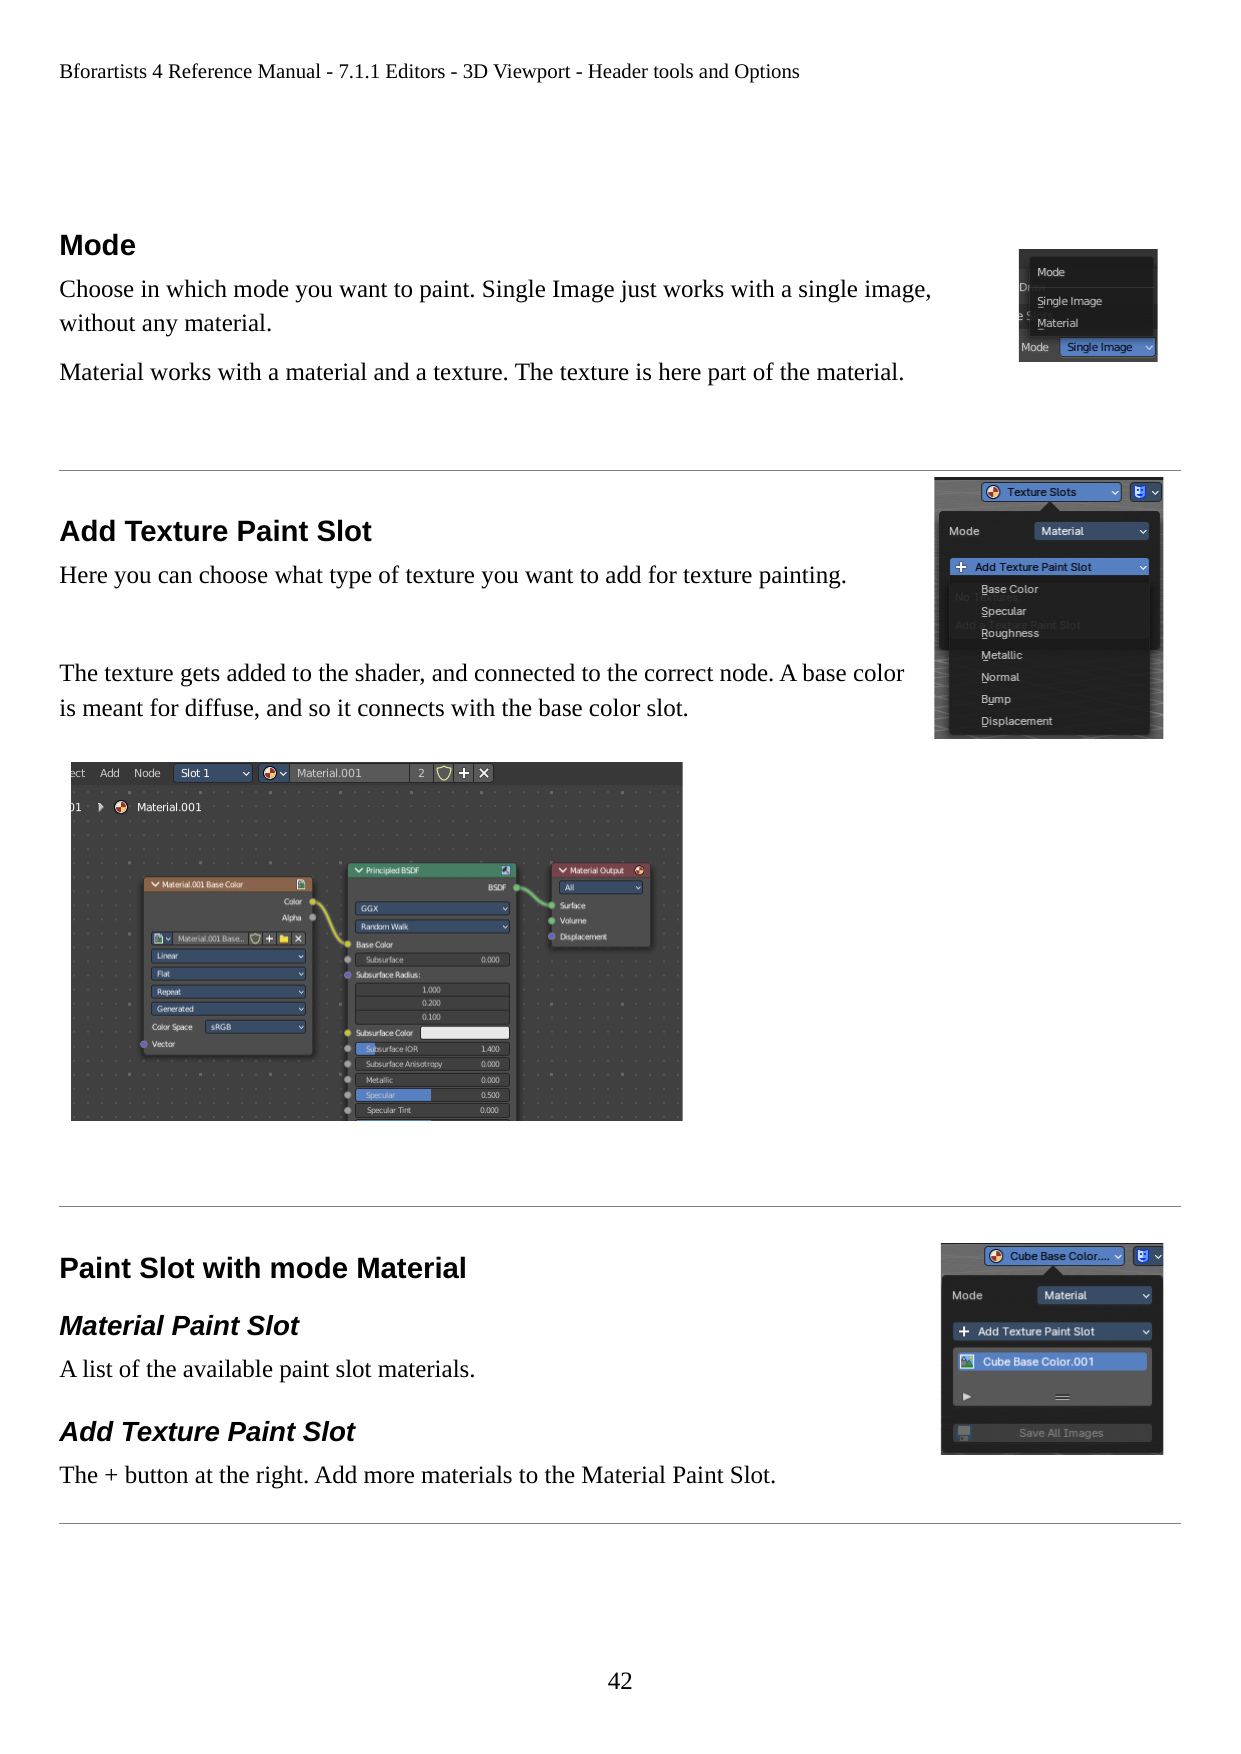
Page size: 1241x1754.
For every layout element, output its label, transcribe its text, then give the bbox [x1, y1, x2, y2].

text Material works with a material and a texture. The texture is here part of the material. [59, 357, 1181, 386]
picture [940, 1243, 1164, 1455]
text The texture gets added to the shader, and connected to the correct node. A base color is meant for diffuse, and so it connects with the base color slot. [59, 658, 934, 722]
subtitle [1164, 1415, 1181, 1447]
subtitle [1164, 514, 1181, 548]
subtitle Add Texture Paint Slot [59, 514, 934, 548]
picture [1018, 249, 1158, 362]
subtitle Mode [59, 227, 1181, 261]
subtitle Material Paint Slot [59, 1309, 940, 1341]
text A list of the available paint slot materials. [59, 1354, 940, 1383]
subtitle Add Texture Paint Slot [59, 1415, 940, 1447]
subtitle Paint Slot with mode Material [59, 1251, 940, 1284]
picture [934, 477, 1164, 739]
text Choose in which mode you want to paint. Single Image just works with a single image, without any material. [59, 274, 1018, 337]
subtitle [1164, 1309, 1181, 1341]
text Here you can choose what type of texture you want to add for texture painting. [59, 560, 934, 589]
text The + button at the right. Add more materials to the Material Paint Slot. [59, 1460, 1181, 1488]
picture [71, 762, 683, 1121]
